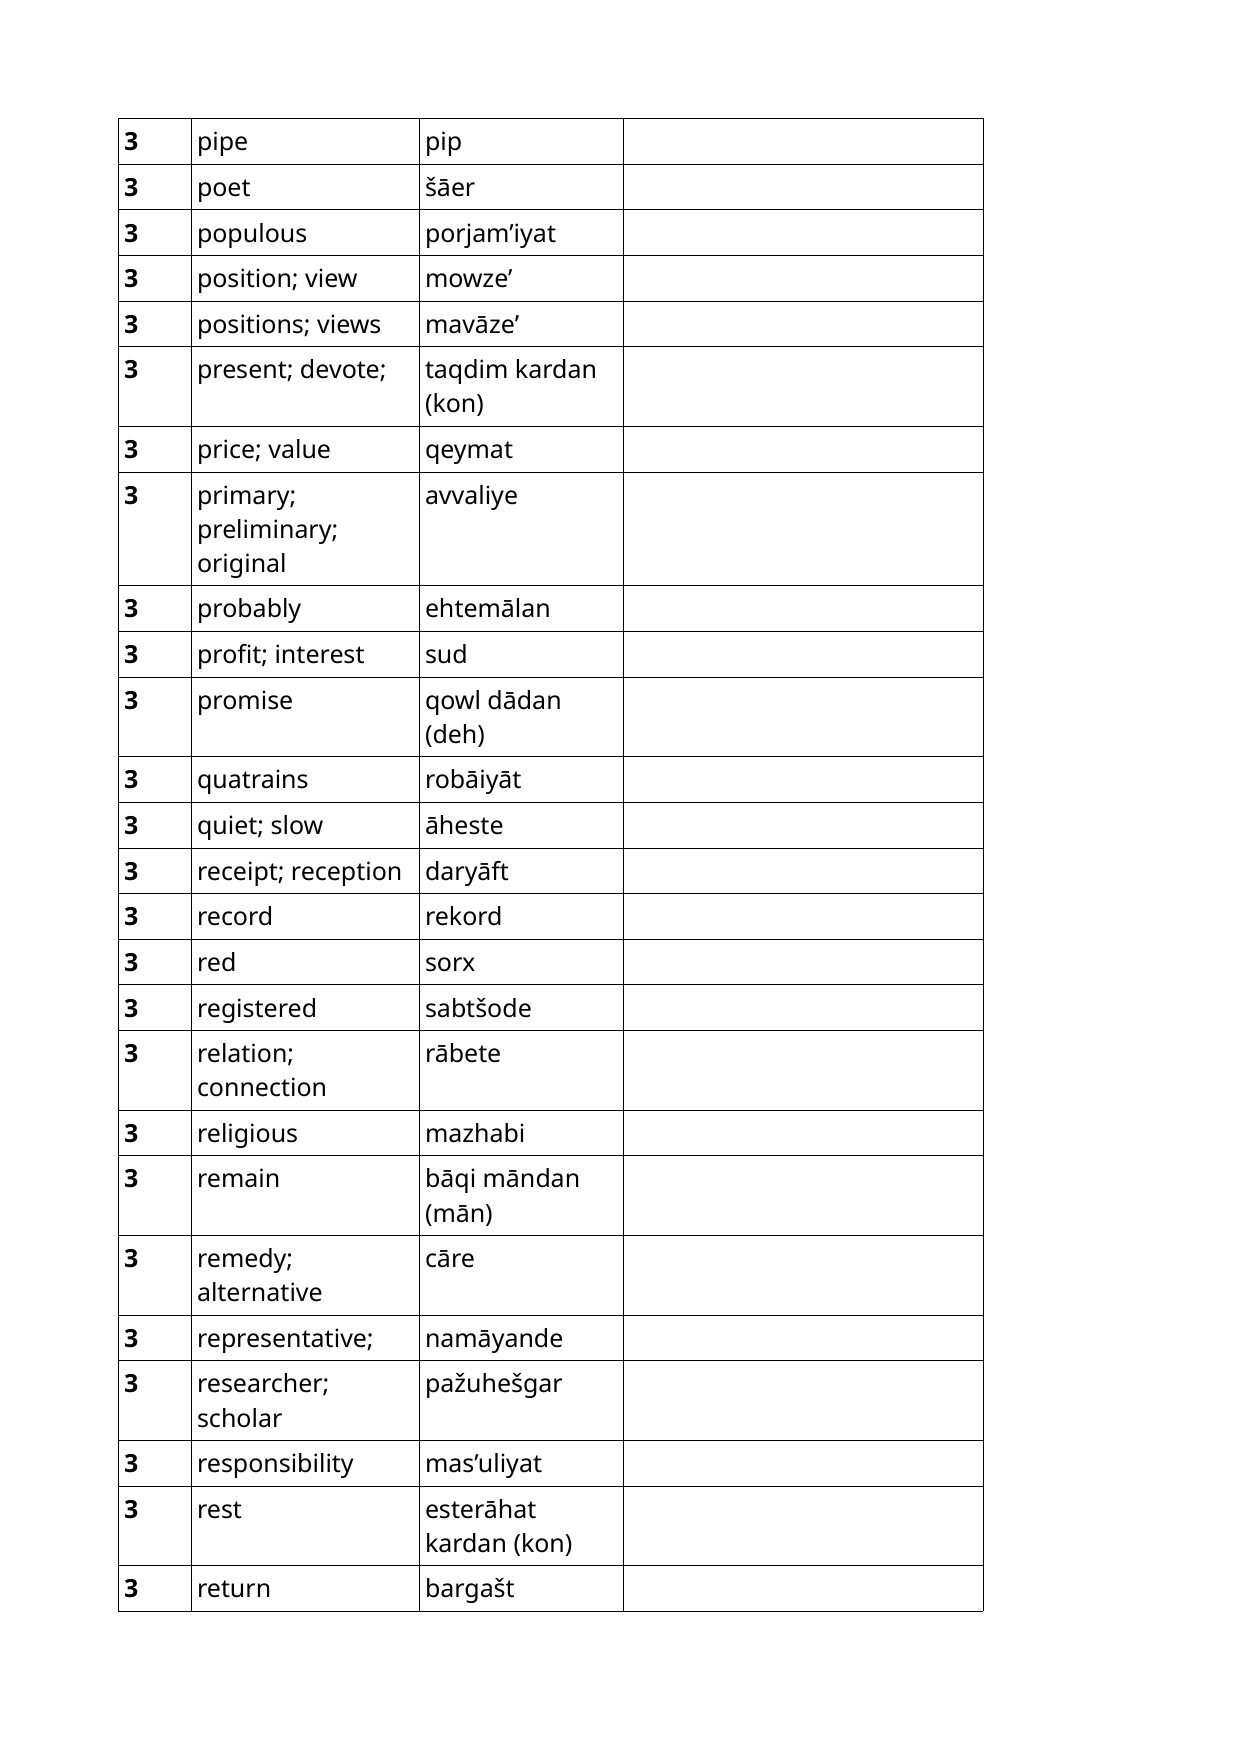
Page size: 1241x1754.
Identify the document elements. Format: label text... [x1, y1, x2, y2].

table_cell [624, 473, 983, 585]
table_cell sud [420, 632, 623, 677]
table_cell [624, 678, 983, 756]
table_cell taqdim kardan (kon) [420, 347, 623, 426]
table_cell poet [192, 165, 419, 209]
table_cell representative; [192, 1316, 419, 1360]
table_cell [624, 1566, 983, 1611]
table_cell esterāhat kardan (kon) [420, 1487, 623, 1565]
table_cell qowl dādan (deh) [420, 678, 623, 756]
table_cell robāiyāt [420, 757, 623, 802]
table_cell [624, 210, 983, 255]
table_cell 3 [119, 985, 191, 1030]
table_cell ehtemālan [420, 586, 623, 631]
table_cell remain [192, 1156, 419, 1235]
table_cell [624, 985, 983, 1030]
table_cell quatrains [192, 757, 419, 802]
table_cell 3 [119, 894, 191, 939]
table_cell 3 [119, 1566, 191, 1611]
table_cell red [192, 940, 419, 984]
table_cell promise [192, 678, 419, 756]
table_cell [624, 1031, 983, 1110]
table_cell religious [192, 1111, 419, 1155]
table_cell avvaliye [420, 473, 623, 585]
table_cell populous [192, 210, 419, 255]
table_cell 3 [119, 165, 191, 209]
table_cell [624, 803, 983, 847]
table_cell porjam’iyat [420, 210, 623, 255]
table_cell āheste [420, 803, 623, 847]
table_cell return [192, 1566, 419, 1611]
table_cell šāer [420, 165, 623, 209]
table_cell [624, 1441, 983, 1486]
table_cell pipe [192, 119, 419, 164]
table_cell price; value [192, 427, 419, 472]
table_cell sabtšode [420, 985, 623, 1030]
table_cell 3 [119, 302, 191, 346]
table_cell daryāft [420, 849, 623, 893]
table_cell [624, 1361, 983, 1440]
table_cell 3 [119, 119, 191, 164]
table_cell 3 [119, 210, 191, 255]
table_cell rābete [420, 1031, 623, 1110]
table_cell researcher; scholar [192, 1361, 419, 1440]
table_cell 3 [119, 803, 191, 847]
table_cell mowze’ [420, 256, 623, 301]
table_cell [624, 119, 983, 164]
table_cell primary; preliminary; original [192, 473, 419, 585]
table_cell 3 [119, 1487, 191, 1565]
table_cell record [192, 894, 419, 939]
table_cell quiet; slow [192, 803, 419, 847]
table_cell 3 [119, 632, 191, 677]
table_cell sorx [420, 940, 623, 984]
table_cell [624, 1236, 983, 1315]
table_cell 3 [119, 757, 191, 802]
table_cell bargašt [420, 1566, 623, 1611]
table_cell 3 [119, 1031, 191, 1110]
table_cell present; devote; [192, 347, 419, 426]
table_cell 3 [119, 849, 191, 893]
table_cell [624, 586, 983, 631]
table_cell bāqi māndan (mān) [420, 1156, 623, 1235]
table_cell registered [192, 985, 419, 1030]
table_cell 3 [119, 678, 191, 756]
table_cell 3 [119, 1361, 191, 1440]
table_cell [624, 165, 983, 209]
table_cell [624, 1487, 983, 1565]
table_cell 3 [119, 1316, 191, 1360]
table_cell [624, 256, 983, 301]
table_cell profit; interest [192, 632, 419, 677]
table_cell [624, 427, 983, 472]
table_cell [624, 1156, 983, 1235]
table_cell pažuhešgar [420, 1361, 623, 1440]
table_cell rest [192, 1487, 419, 1565]
table_cell 3 [119, 940, 191, 984]
table_cell [624, 940, 983, 984]
table_cell 3 [119, 1236, 191, 1315]
table_cell pip [420, 119, 623, 164]
table_cell qeymat [420, 427, 623, 472]
table_cell [624, 894, 983, 939]
table_cell mazhabi [420, 1111, 623, 1155]
table_cell rekord [420, 894, 623, 939]
table_cell [624, 849, 983, 893]
table_cell cāre [420, 1236, 623, 1315]
table_cell 3 [119, 473, 191, 585]
table_cell [624, 632, 983, 677]
table_cell 3 [119, 427, 191, 472]
table_cell remedy; alternative [192, 1236, 419, 1315]
table_cell mavāze’ [420, 302, 623, 346]
table_cell [624, 302, 983, 346]
table_cell 3 [119, 256, 191, 301]
table_cell 3 [119, 1111, 191, 1155]
table_cell [624, 347, 983, 426]
table_cell [624, 757, 983, 802]
table_cell receipt; reception [192, 849, 419, 893]
table_cell position; view [192, 256, 419, 301]
table_cell responsibility [192, 1441, 419, 1486]
table_cell mas’uliyat [420, 1441, 623, 1486]
table_cell [624, 1316, 983, 1360]
table_cell 3 [119, 347, 191, 426]
table_cell positions; views [192, 302, 419, 346]
table_cell 3 [119, 1441, 191, 1486]
table_cell relation; connection [192, 1031, 419, 1110]
table_cell probably [192, 586, 419, 631]
table_cell [624, 1111, 983, 1155]
table_cell namāyande [420, 1316, 623, 1360]
table_cell 3 [119, 586, 191, 631]
table_cell 3 [119, 1156, 191, 1235]
